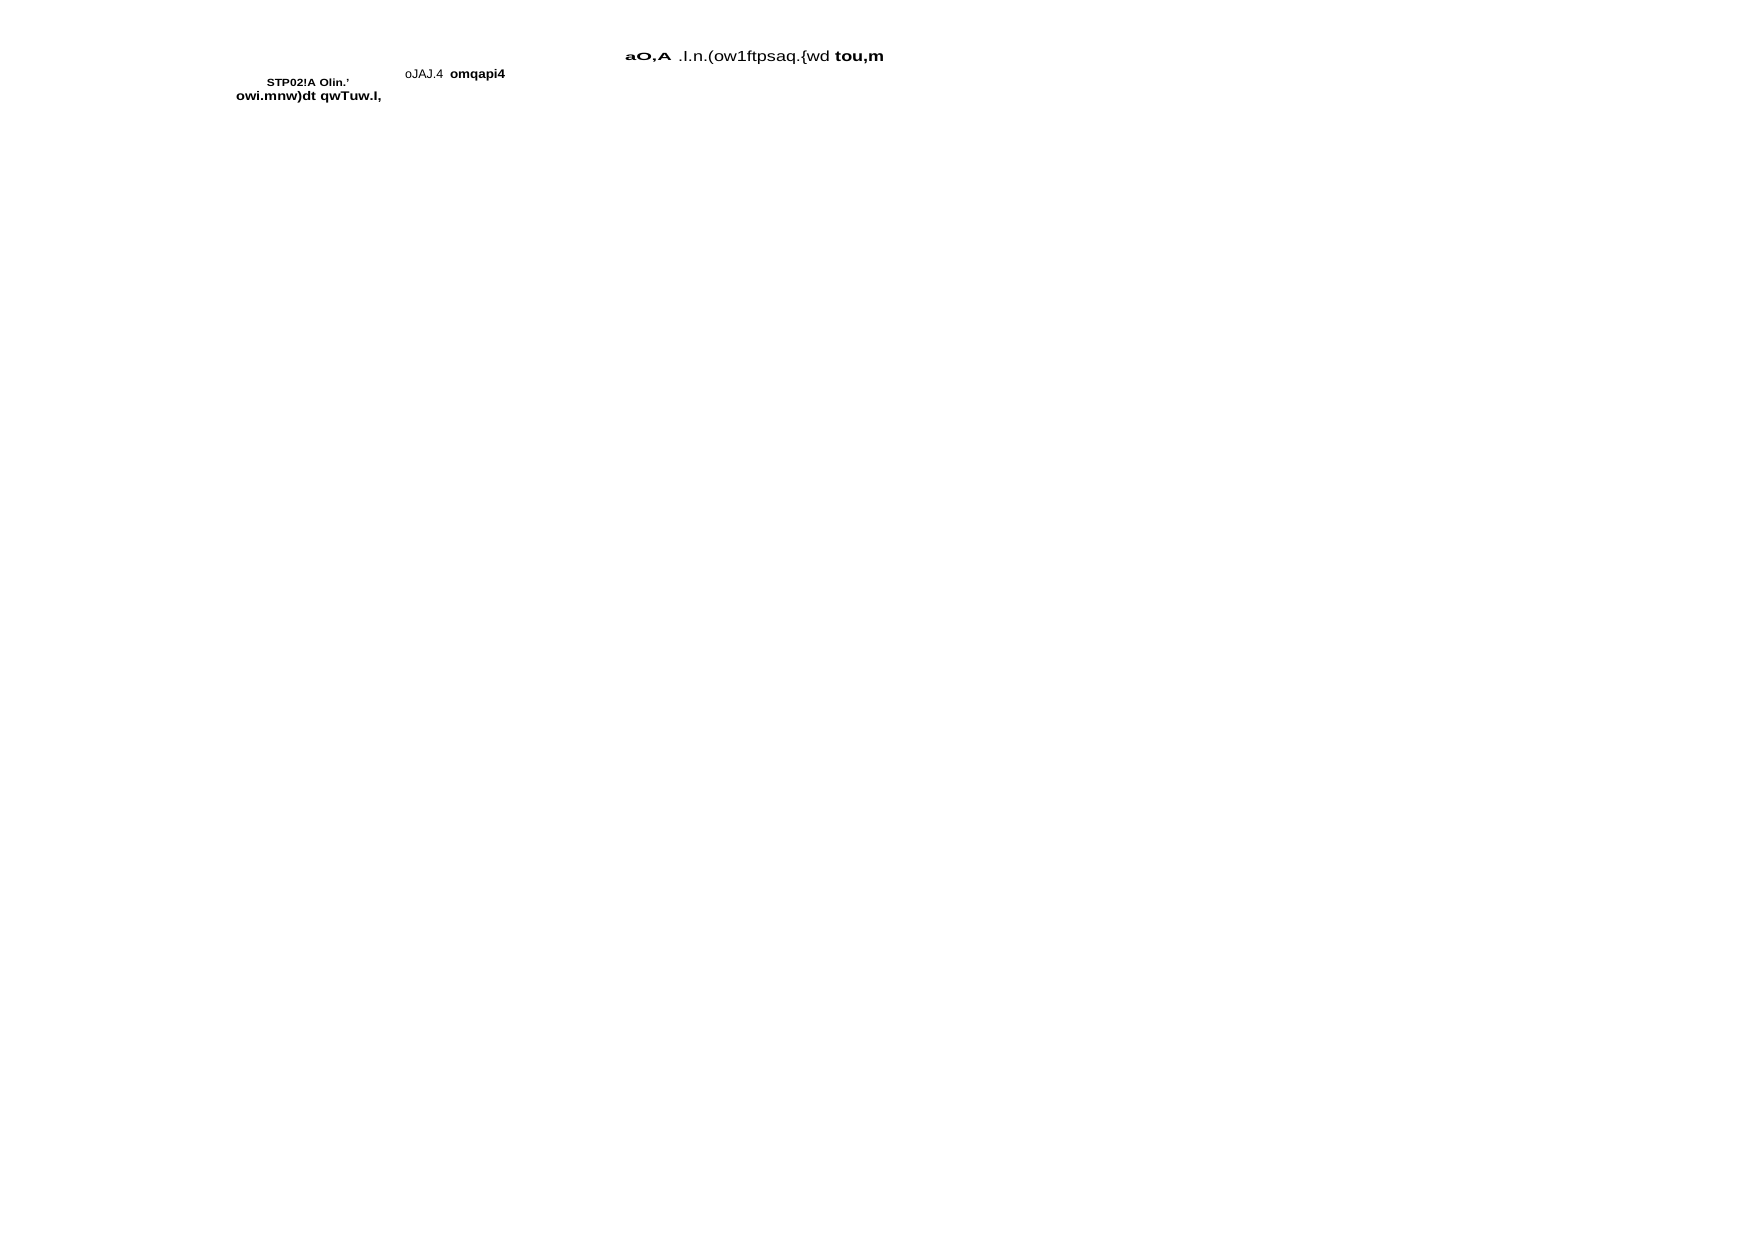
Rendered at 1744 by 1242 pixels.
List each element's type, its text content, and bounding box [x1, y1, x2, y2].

text owi.mnw)dt qwTuw.I, [232, 89, 386, 103]
text oJAJ.4 omqapi4 [405, 67, 512, 81]
text STP02!A Olin.’ [262, 77, 354, 89]
text aO,A .I.n.(ow1ftpsaq.{wd tou,m [625, 48, 1650, 65]
